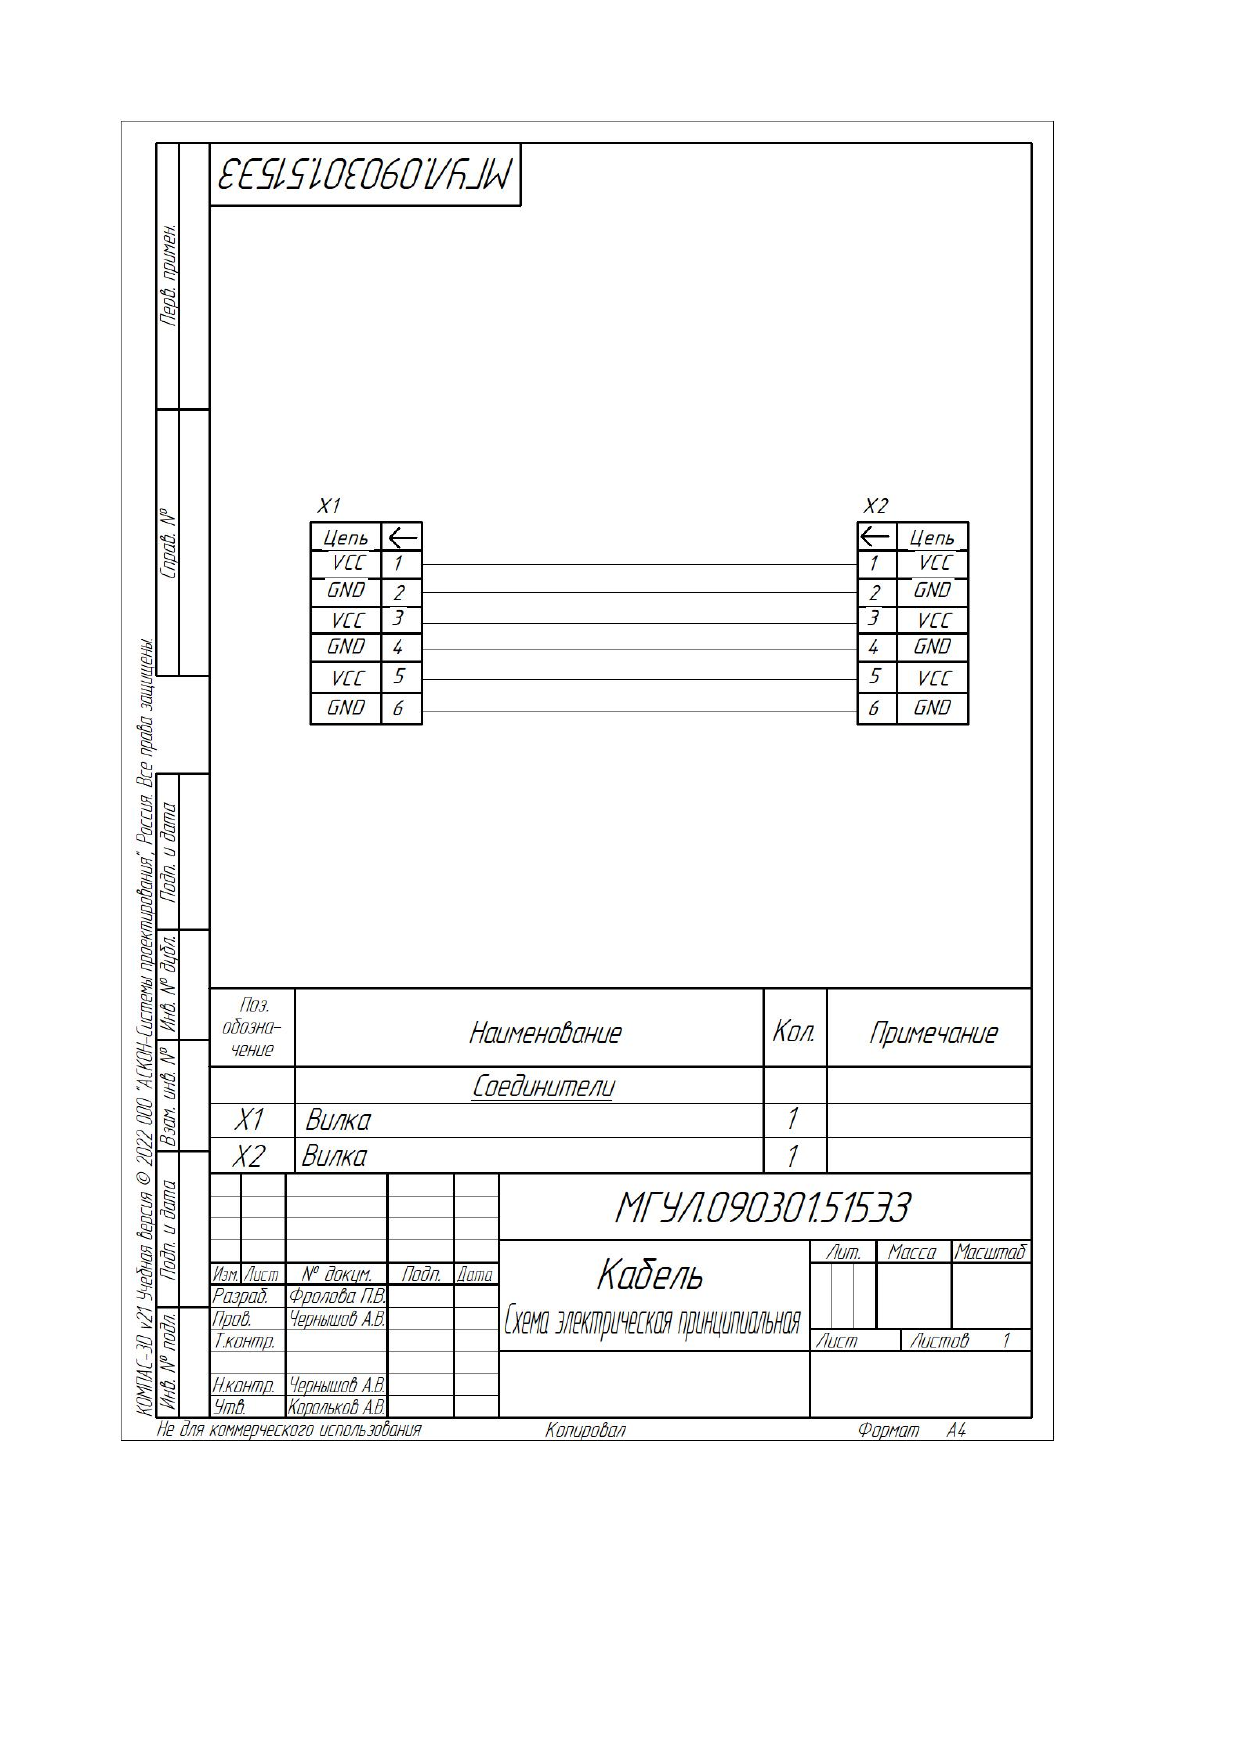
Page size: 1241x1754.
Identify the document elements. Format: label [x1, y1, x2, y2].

picture [118, 118, 1056, 1442]
